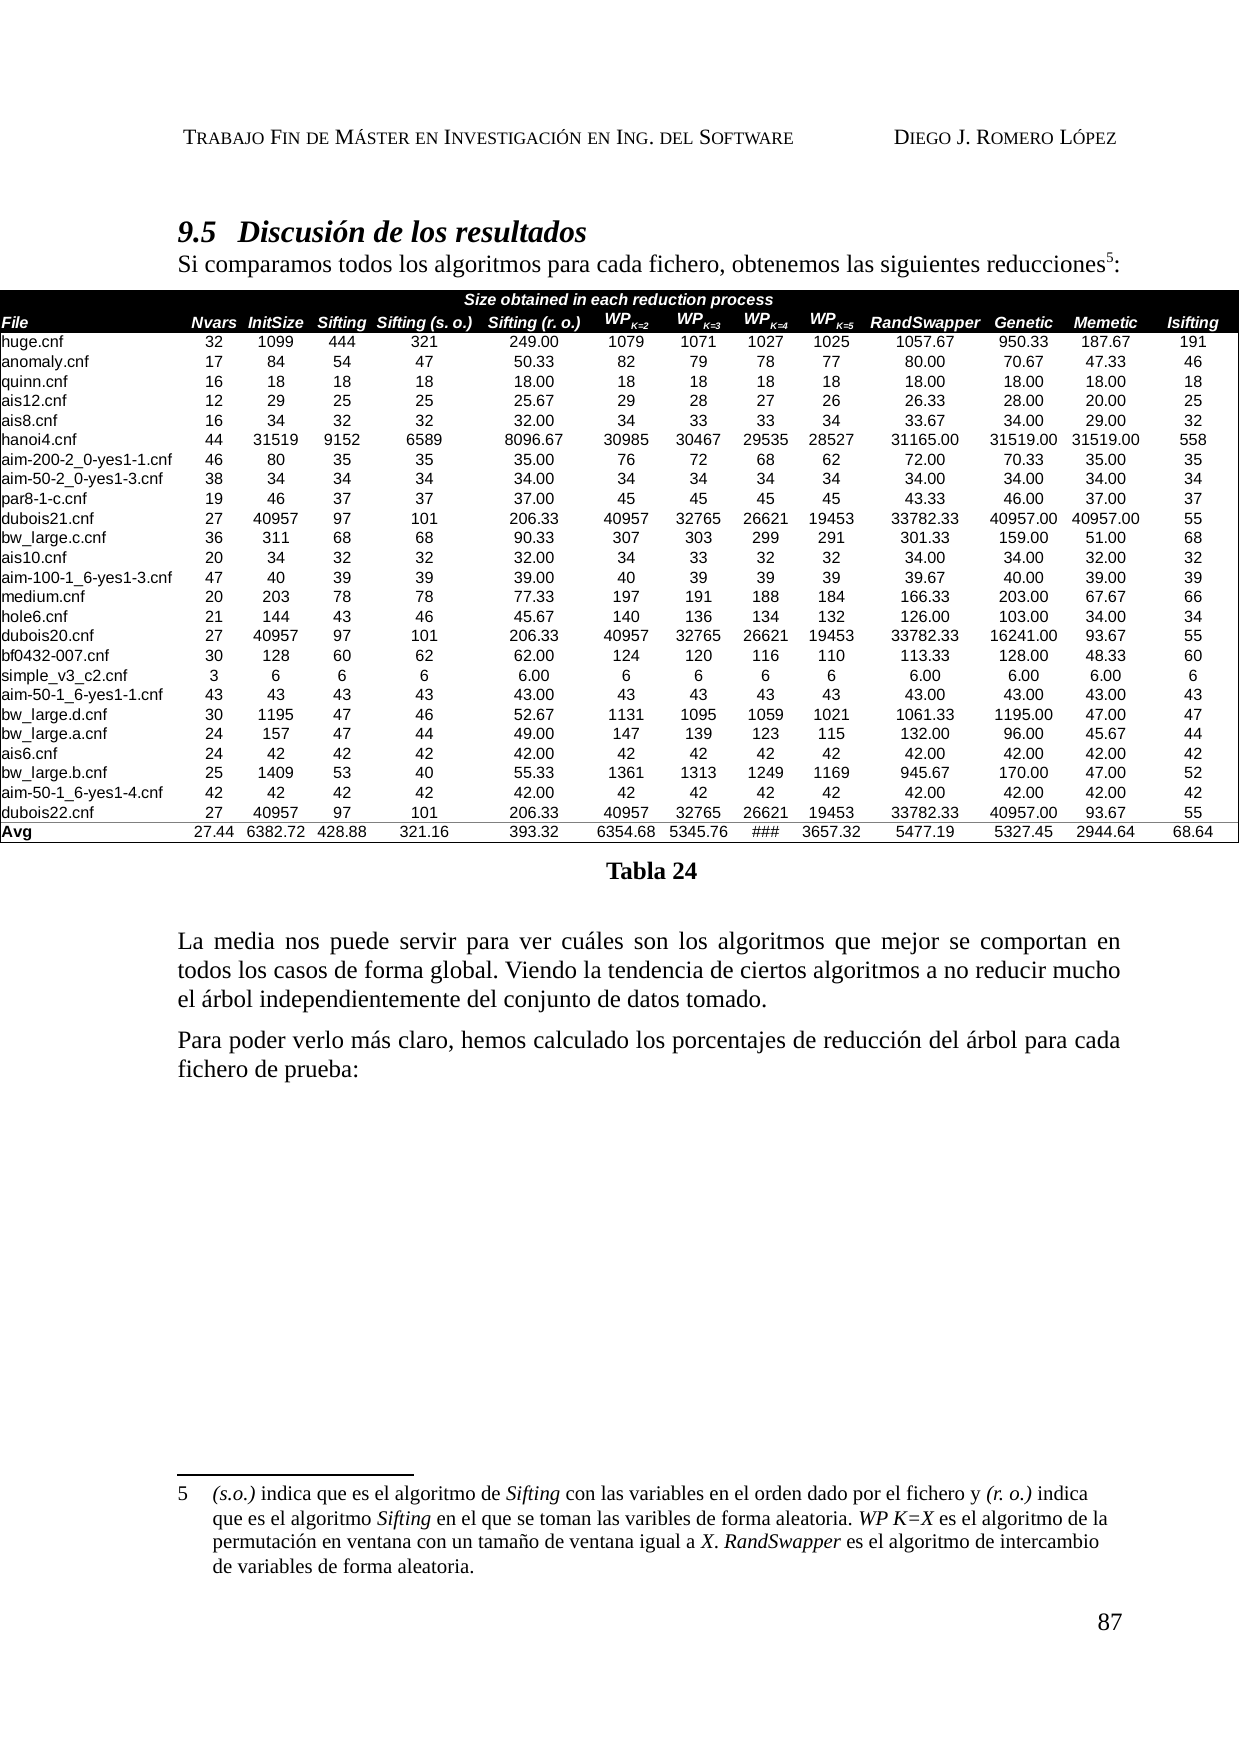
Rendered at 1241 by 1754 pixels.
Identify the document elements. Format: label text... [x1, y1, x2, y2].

subtitle Discusión de los resultados [177, 213, 1122, 249]
text Si comparamos todos los algoritmos para cada fichero, obtenemos las siguientes reducciones: [177, 249, 1122, 278]
text (s.o.) indica que es el algoritmo de Sifting con las variables en el orden dado por el fichero y (r. o.) indica que es el algoritmo Sifting en el que se toman las varibles de forma aleatoria. WP K=X es el algoritmo de la permutación en ventana con un tamaño de ventana igual a X. RandSwapper es el algoritmo de intercambio de variables de forma aleatoria. [177, 1481, 1122, 1578]
text Para poder verlo más claro, hemos calculado los porcentajes de reducción del árbol para cada fichero de prueba: [177, 1025, 1122, 1082]
text La media nos puede servir para ver cuáles son los algoritmos que mejor se comportan en todos los casos de forma global. Viendo la tendencia de ciertos algoritmos a no reducir mucho el árbol independientemente del conjunto de datos tomado. [177, 926, 1122, 1012]
